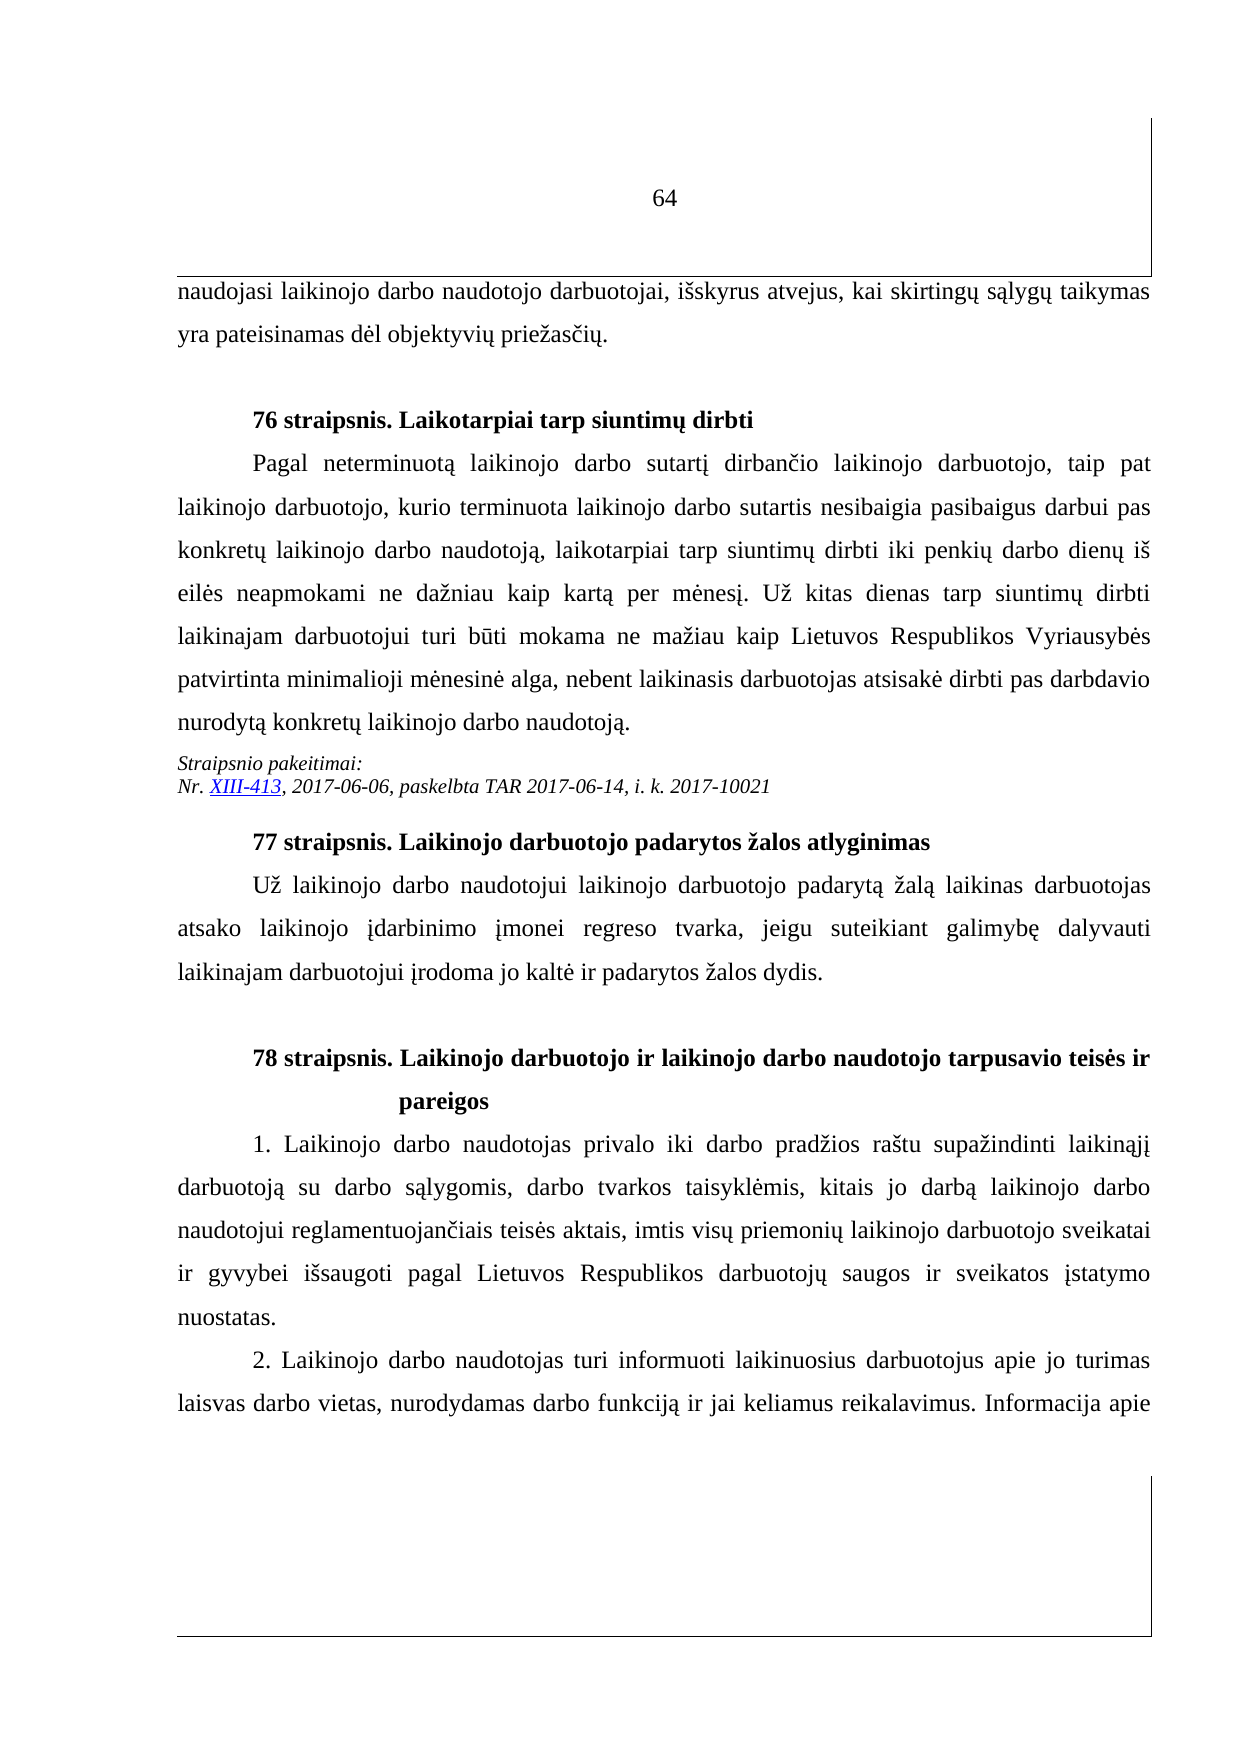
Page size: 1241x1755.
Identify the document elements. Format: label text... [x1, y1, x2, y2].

text Už laikinojo darbo naudotojui laikinojo darbuotojo padarytą žalą laikinas darbuotojas atsako laikinojo įdarbinimo įmonei regreso tvarka, jeigu suteikiant galimybę dalyvauti laikinajam darbuotojui įrodoma jo kaltė ir padarytos žalos dydis. [177, 870, 1152, 985]
text 76 straipsnis. Laikotarpiai tarp siuntimų dirbti [177, 405, 1152, 434]
text 1. Laikinojo darbo naudotojas privalo iki darbo pradžios raštu supažindinti laikinąjį darbuotoją su darbo sąlygomis, darbo tvarkos taisyklėmis, kitais jo darbą laikinojo darbo naudotojui reglamentuojančiais teisės aktais, imtis visų priemonių laikinojo darbuotojo sveikatai ir gyvybei išsaugoti pagal Lietuvos Respublikos darbuotojų saugos ir sveikatos įstatymo nuostatas. [177, 1129, 1152, 1330]
text naudojasi laikinojo darbo naudotojo darbuotojai, išskyrus atvejus, kai skirtingų sąlygų taikymas yra pateisinamas dėl objektyvių priežasčių. [177, 276, 1152, 348]
text Straipsnio pakeitimai: [177, 750, 1152, 774]
text Nr. XIII-413, 2017-06-06, paskelbta TAR 2017-06-14, i. k. 2017-10021 [177, 774, 1152, 798]
text 78 straipsnis. Laikinojo darbuotojo ir laikinojo darbo naudotojo tarpusavio teisės ir pareigos [252, 1043, 1152, 1115]
text 2. Laikinojo darbo naudotojas turi informuoti laikinuosius darbuotojus apie jo turimas laisvas darbo vietas, nurodydamas darbo funkciją ir jai keliamus reikalavimus. Informacija apie [177, 1345, 1152, 1417]
text 77 straipsnis. Laikinojo darbuotojo padarytos žalos atlyginimas [252, 827, 1152, 856]
text Pagal neterminuotą laikinojo darbo sutartį dirbančio laikinojo darbuotojo, taip pat laikinojo darbuotojo, kurio terminuota laikinojo darbo sutartis nesibaigia pasibaigus darbui pas konkretų laikinojo darbo naudotoją, laikotarpiai tarp siuntimų dirbti iki penkių darbo dienų iš eilės neapmokami ne dažniau kaip kartą per mėnesį. Už kitas dienas tarp siuntimų dirbti laikinajam darbuotojui turi būti mokama ne mažiau kaip Lietuvos Respublikos Vyriausybės patvirtinta minimalioji mėnesinė alga, nebent laikinasis darbuotojas atsisakė dirbti pas darbdavio nurodytą konkretų laikinojo darbo naudotoją. [177, 448, 1152, 736]
